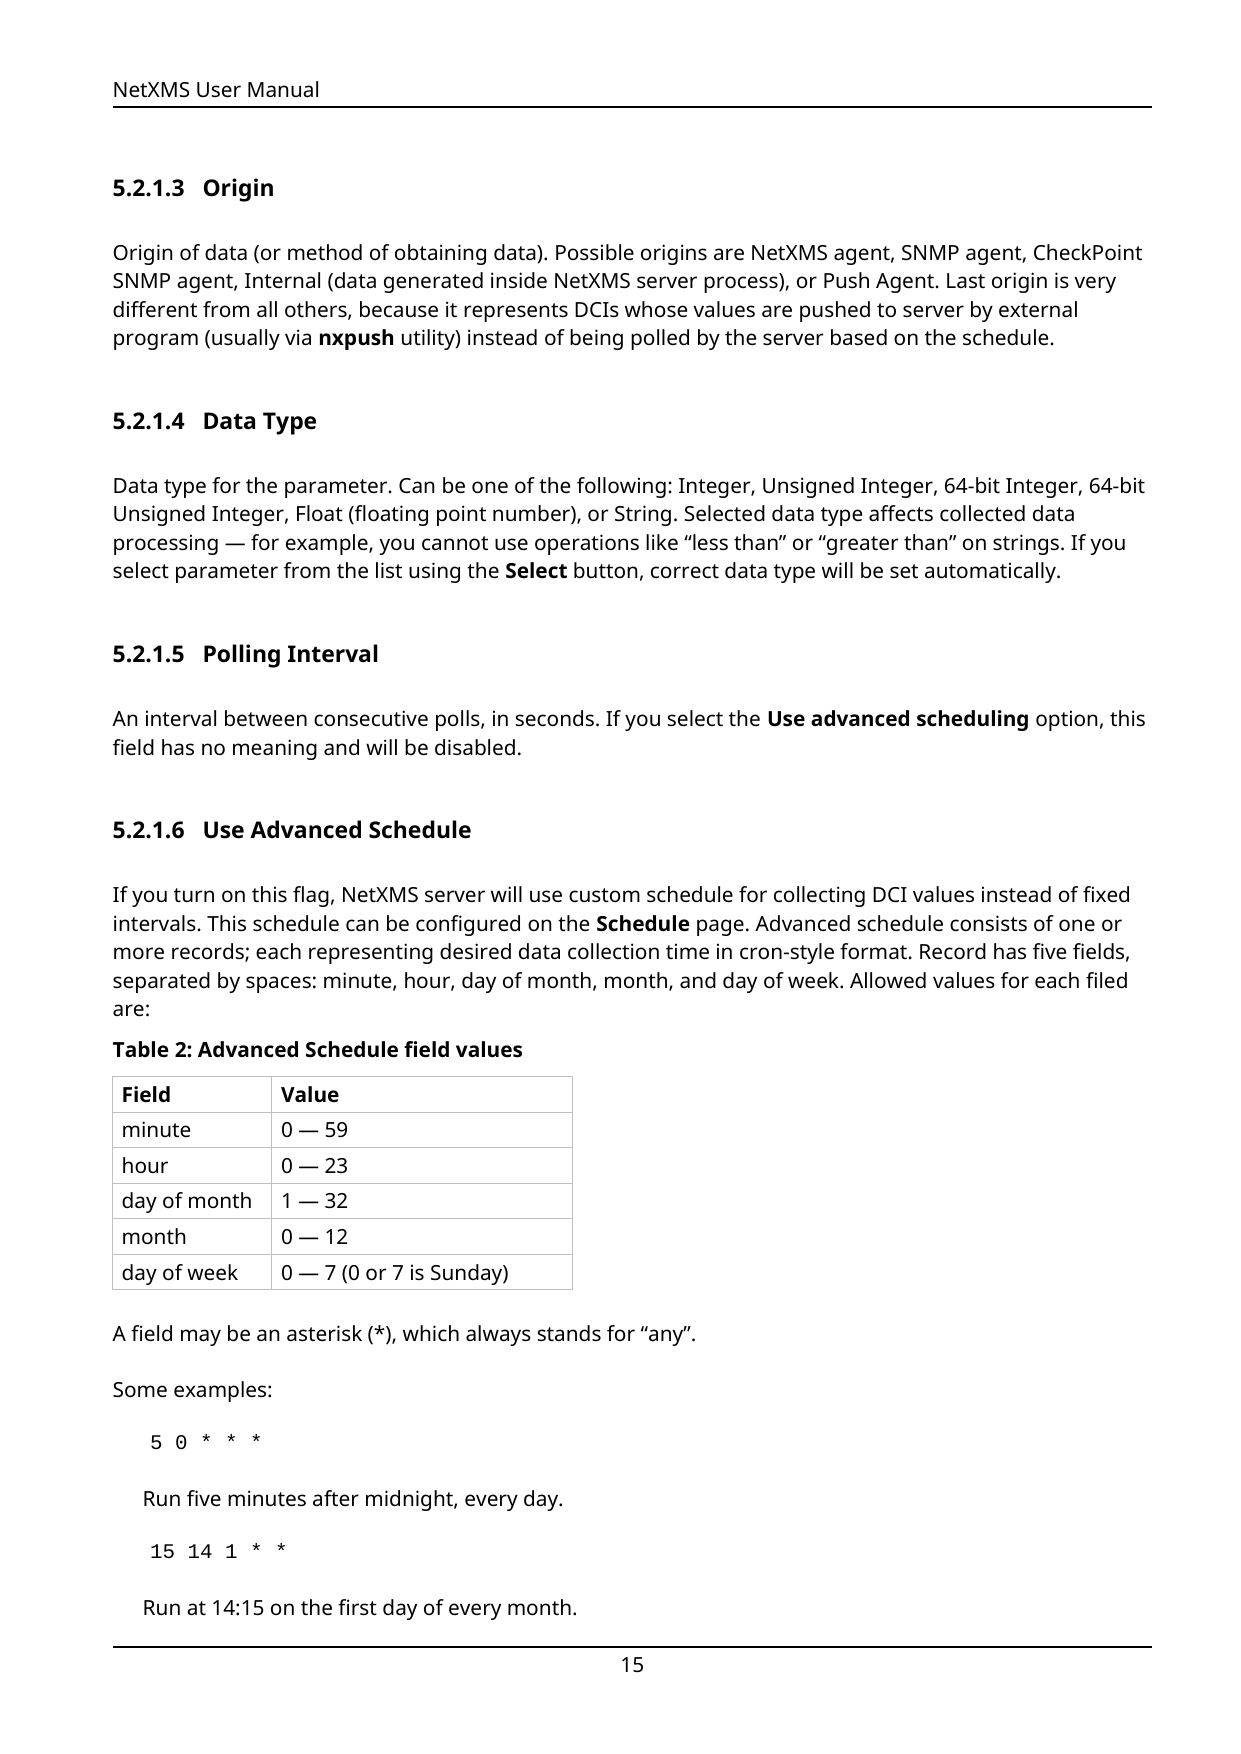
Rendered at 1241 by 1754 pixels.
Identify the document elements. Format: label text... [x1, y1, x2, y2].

text Run five minutes after midnight, every day. [112, 1484, 1152, 1513]
table_cell 0 — 23 [272, 1148, 572, 1183]
table_cell minute [113, 1113, 271, 1147]
subtitle Polling Interval [112, 638, 1152, 669]
table_cell hour [113, 1148, 271, 1183]
table_cell 0 — 7 (0 or 7 is Sunday) [272, 1255, 572, 1289]
text Some examples: [112, 1376, 1152, 1404]
text Data type for the parameter. Can be one of the following: Integer, Unsigned Integer, 64-bit Integer, 64-bit Unsigned Integer, Float (floating point number), or String. Selected data type affects collected data processing — for example, you cannot use operations like “less than” or “greater than” on strings. If you select parameter from the list using the Select button, correct data type will be set automatically. [112, 471, 1152, 585]
text 5 0 * * * [150, 1432, 1152, 1456]
text Origin of data (or method of obtaining data). Possible origins are NetXMS agent, SNMP agent, CheckPoint SNMP agent, Internal (data generated inside NetXMS server process), or Push Agent. Last origin is very different from all others, because it represents DCIs whose values are pushed to server by external program (usually via nxpush utility) instead of being polled by the server based on the schedule. [112, 238, 1152, 352]
table_cell month [113, 1219, 271, 1254]
text 15 14 1 * * [150, 1541, 1152, 1565]
table_header Field [113, 1077, 271, 1112]
text An interval between consecutive polls, in seconds. If you select the Use advanced scheduling option, this field has no meaning and will be disabled. [112, 704, 1152, 761]
text Run at 14:15 on the first day of every month. [112, 1593, 1152, 1622]
subtitle Origin [112, 172, 1152, 203]
table_cell 0 — 59 [272, 1113, 572, 1147]
table_cell day of month [113, 1184, 271, 1218]
table_cell 1 — 32 [272, 1184, 572, 1218]
subtitle Data Type [112, 405, 1152, 436]
text Table 2: Advanced Schedule field values [112, 1035, 1152, 1063]
subtitle Use Advanced Schedule [112, 814, 1152, 846]
table_cell day of week [113, 1255, 271, 1289]
table_header Value [272, 1077, 572, 1112]
text If you turn on this flag, NetXMS server will use custom schedule for collecting DCI values instead of fixed intervals. This schedule can be configured on the Schedule page. Advanced schedule consists of one or more records; each representing desired data collection time in cron-style format. Record has five fields, separated by spaces: minute, hour, day of month, month, and day of week. Allowed values for each filed are: [112, 880, 1152, 1023]
table_cell 0 — 12 [272, 1219, 572, 1254]
text A field may be an asterisk (*), which always stands for “any”. [112, 1319, 1152, 1347]
